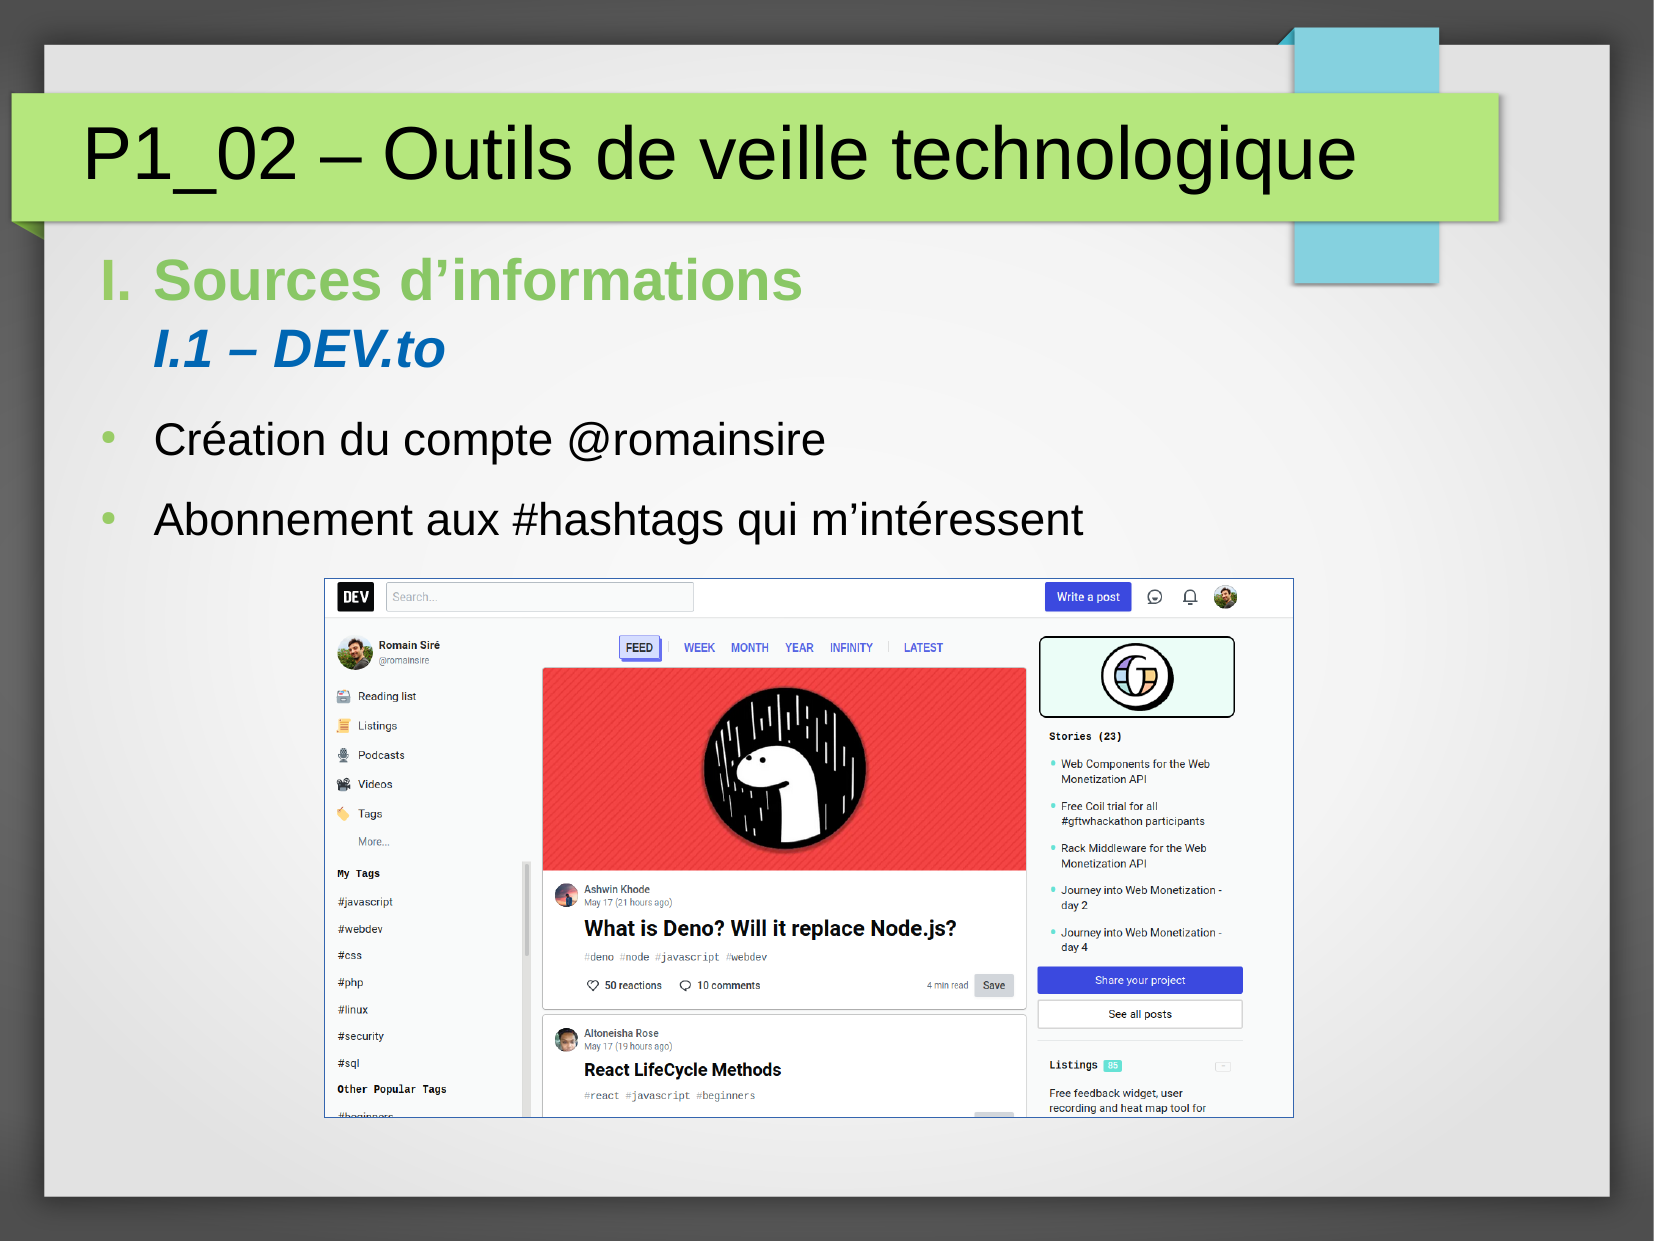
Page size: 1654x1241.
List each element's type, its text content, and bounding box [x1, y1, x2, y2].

picture [0, 0, 1654, 1241]
list Sources d’informations [82, 248, 1571, 318]
list I.1 – DEV.to [82, 318, 1571, 414]
title P1_02 – Outils de veille technologique [82, 69, 1501, 238]
list Création du compte @romainsire Abonnement aux #hashtags qui m’intéressent [82, 414, 1453, 792]
